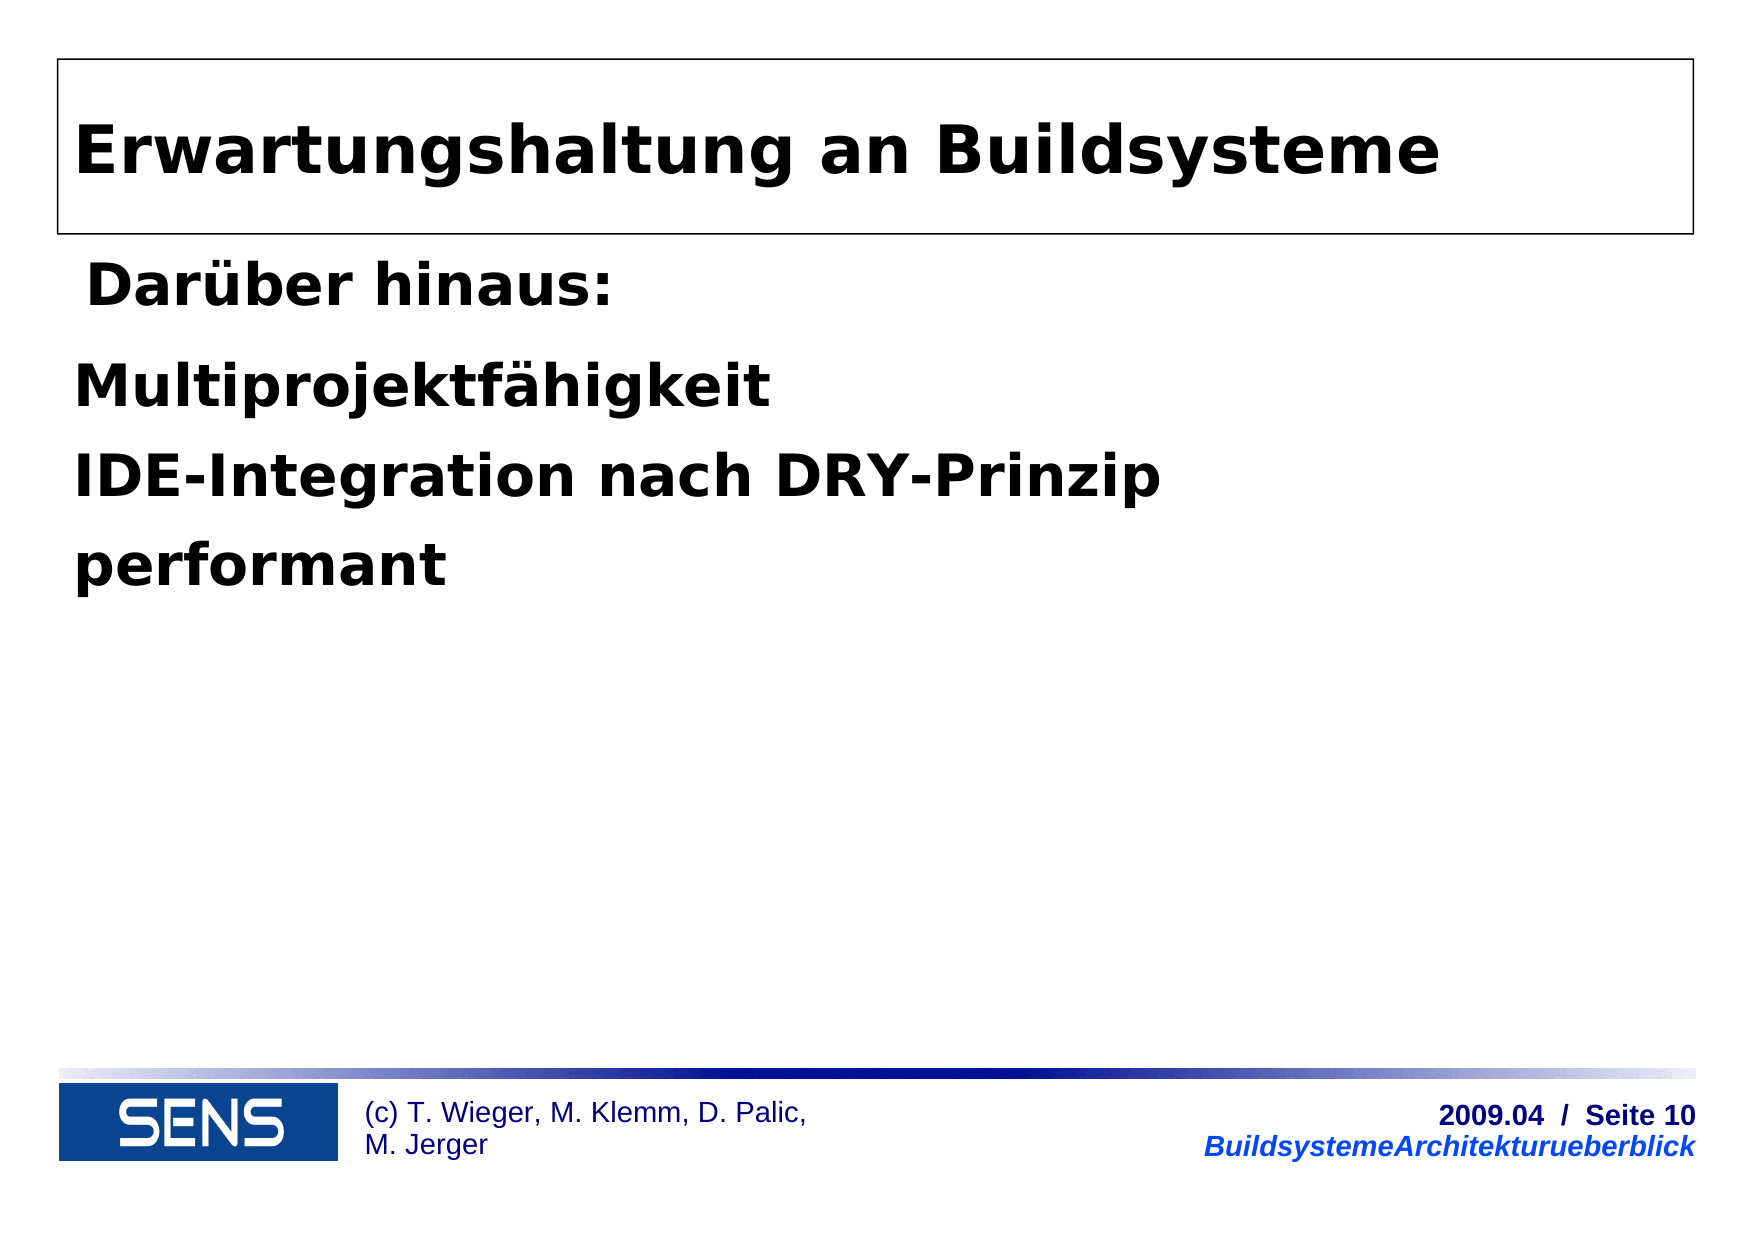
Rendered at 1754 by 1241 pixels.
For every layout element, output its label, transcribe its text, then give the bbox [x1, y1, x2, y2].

picture [59, 1083, 338, 1161]
picture [59, 1068, 1696, 1079]
list Darüber hinaus: Multiprojektfähigkeit IDE-Integration nach DRY-Prinzip performant [73, 250, 1696, 1017]
title Erwartungshaltung an Buildsysteme [73, 61, 1693, 241]
